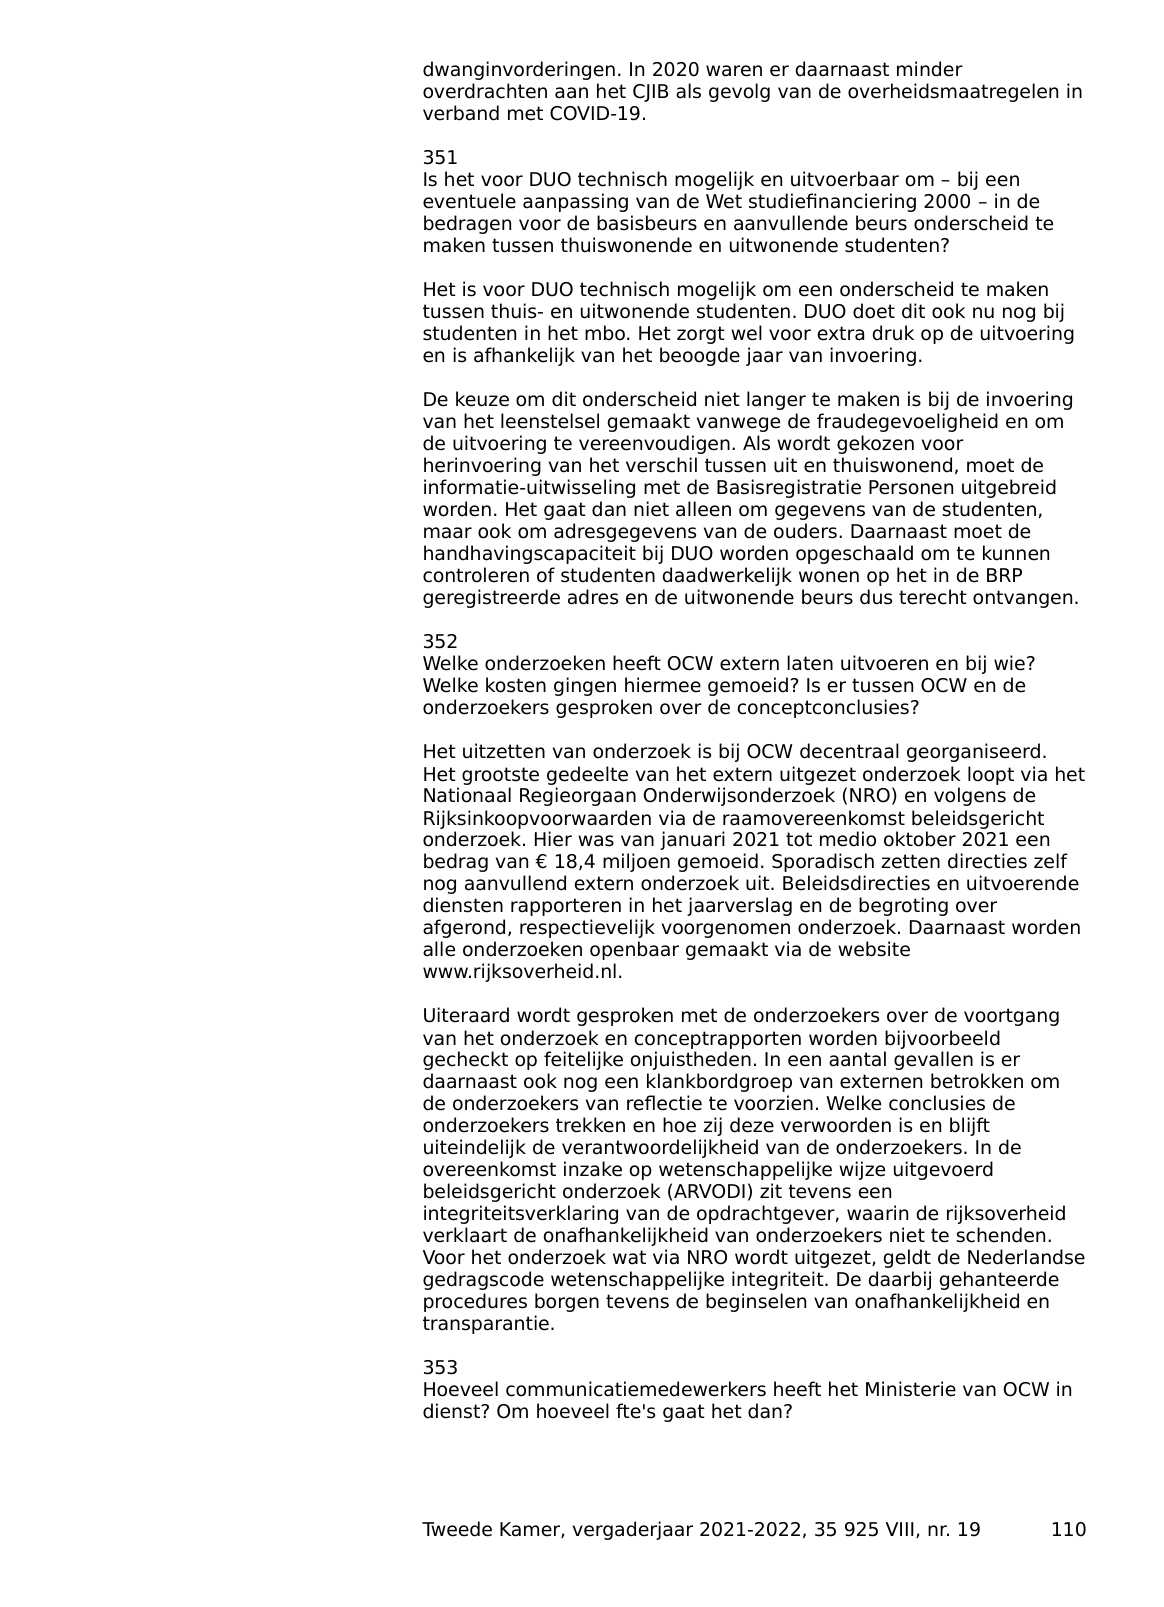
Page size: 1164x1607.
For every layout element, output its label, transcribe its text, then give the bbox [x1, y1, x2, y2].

text Hoeveel communicatiemedewerkers heeft het Ministerie van OCW in dienst? Om hoeveel fte's gaat het dan? [422, 1379, 1087, 1423]
text 352 [422, 631, 1087, 653]
text Welke onderzoeken heeft OCW extern laten uitvoeren en bij wie? Welke kosten gingen hiermee gemoeid? Is er tussen OCW en de onderzoekers gesproken over de conceptconclusies? [422, 653, 1087, 719]
text Het uitzetten van onderzoek is bij OCW decentraal georganiseerd. Het grootste gedeelte van het extern uitgezet onderzoek loopt via het Nationaal Regieorgaan Onderwijsonderzoek (NRO) en volgens de Rijksinkoopvoorwaarden via de raamovereenkomst beleidsgericht onderzoek. Hier was van januari 2021 tot medio oktober 2021 een bedrag van € 18,4 miljoen gemoeid. Sporadisch zetten directies zelf nog aanvullend extern onderzoek uit. Beleidsdirecties en uitvoerende diensten rapporteren in het jaarverslag en de begroting over afgerond, respectievelijk voorgenomen onderzoek. Daarnaast worden alle onderzoeken openbaar gemaakt via de website www.rijksoverheid.nl. [422, 741, 1087, 983]
text Het is voor DUO technisch mogelijk om een onderscheid te maken tussen thuis- en uitwonende studenten. DUO doet dit ook nu nog bij studenten in het mbo. Het zorgt wel voor extra druk op de uitvoering en is afhankelijk van het beoogde jaar van invoering. [422, 279, 1087, 367]
text dwanginvorderingen. In 2020 waren er daarnaast minder overdrachten aan het CJIB als gevolg van de overheidsmaatregelen in verband met COVID-19. [422, 59, 1087, 125]
text Uiteraard wordt gesproken met de onderzoekers over de voortgang van het onderzoek en conceptrapporten worden bijvoorbeeld gecheckt op feitelijke onjuistheden. In een aantal gevallen is er daarnaast ook nog een klankbordgroep van externen betrokken om de onderzoekers van reflectie te voorzien. Welke conclusies de onderzoekers trekken en hoe zij deze verwoorden is en blijft uiteindelijk de verantwoordelijkheid van de onderzoekers. In de overeenkomst inzake op wetenschappelijke wijze uitgevoerd beleidsgericht onderzoek (ARVODI) zit tevens een integriteitsverklaring van de opdrachtgever, waarin de rijksoverheid verklaart de onafhankelijkheid van onderzoekers niet te schenden. Voor het onderzoek wat via NRO wordt uitgezet, geldt de Nederlandse gedragscode wetenschappelijke integriteit. De daarbij gehanteerde procedures borgen tevens de beginselen van onafhankelijkheid en transparantie. [422, 1005, 1087, 1335]
text 353 [422, 1357, 1087, 1379]
text 351 [422, 147, 1087, 169]
text Is het voor DUO technisch mogelijk en uitvoerbaar om – bij een eventuele aanpassing van de Wet studiefinanciering 2000 – in de bedragen voor de basisbeurs en aanvullende beurs onderscheid te maken tussen thuiswonende en uitwonende studenten? [422, 169, 1087, 257]
text De keuze om dit onderscheid niet langer te maken is bij de invoering van het leenstelsel gemaakt vanwege de fraudegevoeligheid en om de uitvoering te vereenvoudigen. Als wordt gekozen voor herinvoering van het verschil tussen uit en thuiswonend, moet de informatie-uitwisseling met de Basisregistratie Personen uitgebreid worden. Het gaat dan niet alleen om gegevens van de studenten, maar ook om adresgegevens van de ouders. Daarnaast moet de handhavingscapaciteit bij DUO worden opgeschaald om te kunnen controleren of studenten daadwerkelijk wonen op het in de BRP geregistreerde adres en de uitwonende beurs dus terecht ontvangen. [422, 389, 1087, 609]
